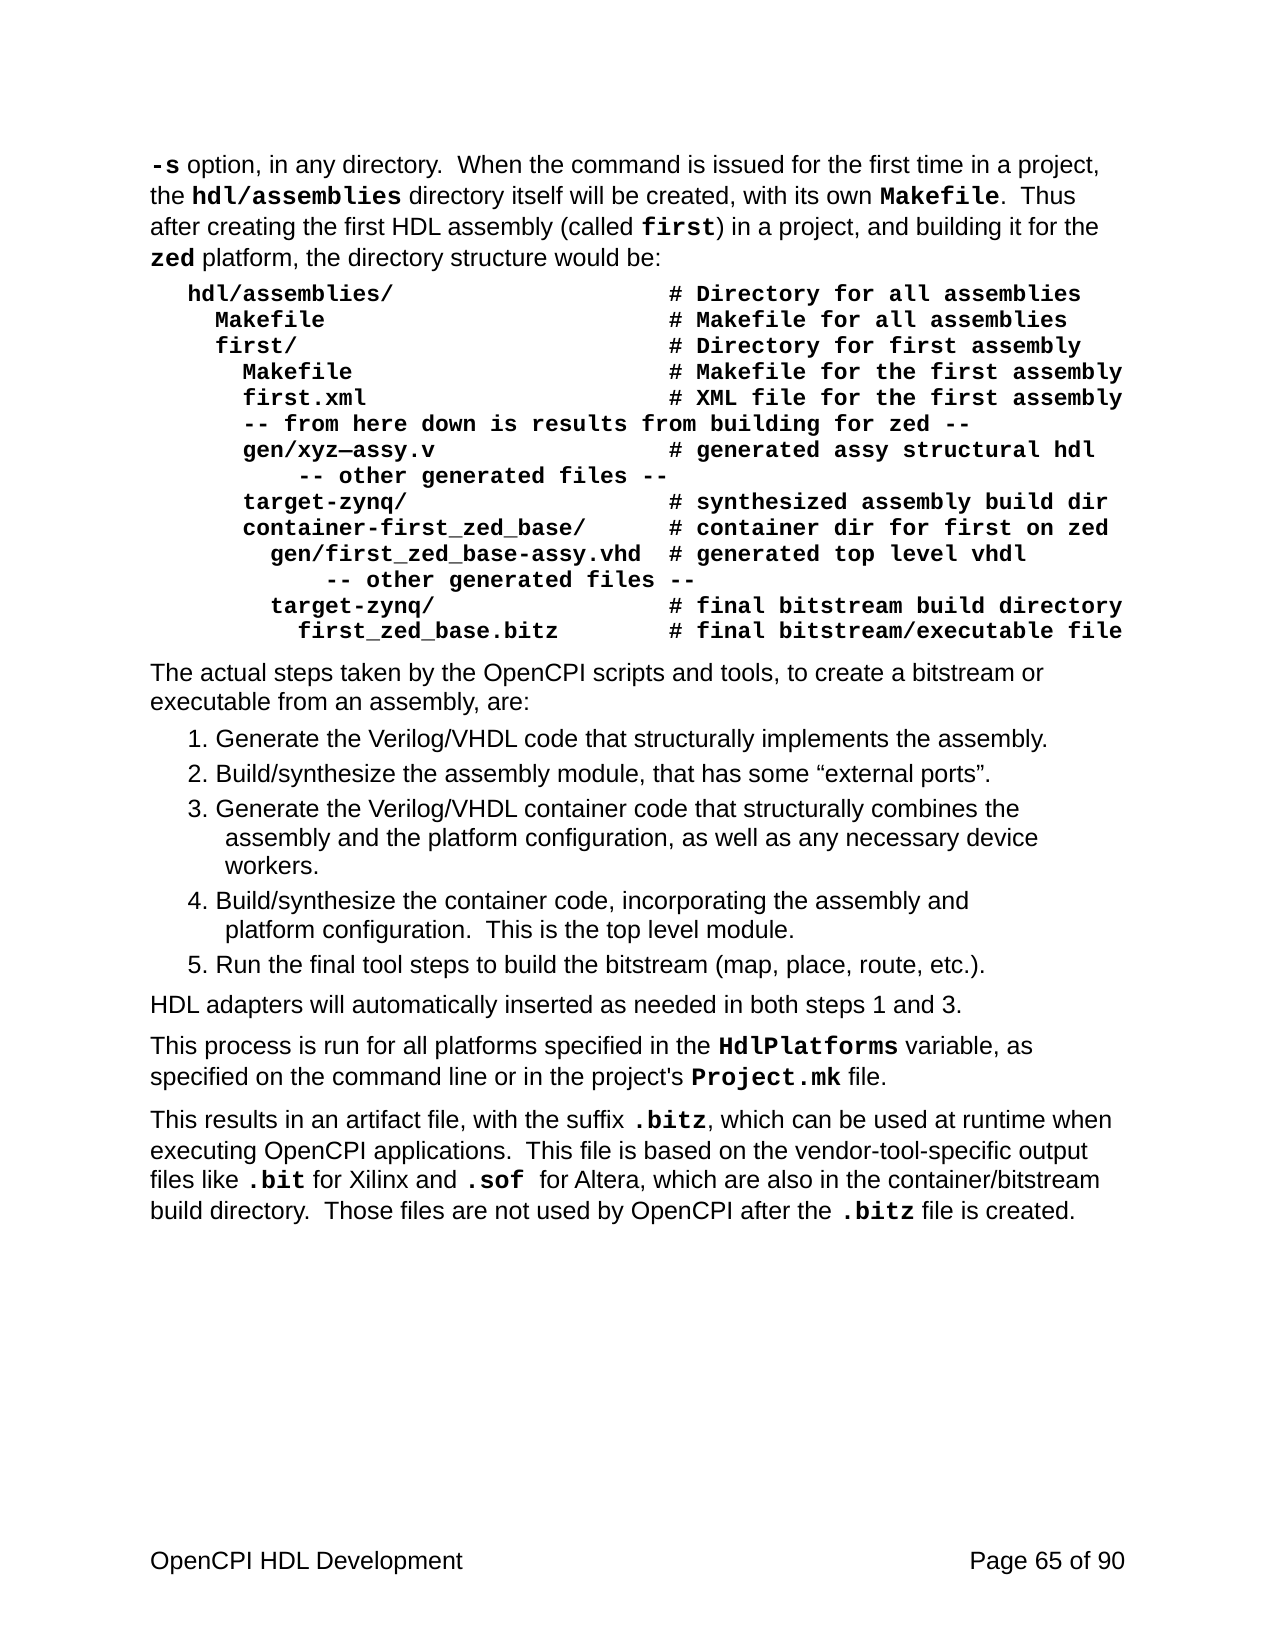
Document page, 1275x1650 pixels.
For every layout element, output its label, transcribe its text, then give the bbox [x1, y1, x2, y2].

text hdl/assemblies/ # Directory for all assemblies Makefile # Makefile for all assemblies first/ # Directory for first assembly Makefile # Makefile for the first assembly first.xml # XML file for the first assembly -- from here down is results from building for zed -- gen/xyz—assy.v # generated assy structural hdl -- other generated files -- target-zynq/ # synthesized assembly build dir container-first_zed_base/ # container dir for first on zed gen/first_zed_base-assy.vhd # generated top level vhdl -- other generated files -- target-zynq/ # final bitstream build directory first_zed_base.bitz # final bitstream/executable file [187, 283, 1125, 646]
text The actual steps taken by the OpenCPI scripts and tools, to create a bitstream or executable from an assembly, are: [150, 658, 1125, 715]
text This results in an artifact file, with the suffix .bitz, which can be used at runtime when executing OpenCPI applications. This file is based on the vendor-tool-specific output files like .bit for Xilinx and .sof for Altera, which are also in the container/bitstream build directory. Those files are not used by OpenCPI after the .bitz file is created. [150, 1105, 1125, 1227]
list Build/synthesize the container code, incorporating the assembly and platform configuration. This is the top level module. [187, 886, 1050, 944]
list Run the final tool steps to build the bitstream (map, place, route, etc.). [187, 950, 1050, 978]
list Build/synthesize the assembly module, that has some “external ports”. [187, 759, 1050, 788]
text -s option, in any directory. When the command is issued for the first time in a project, the hdl/assemblies directory itself will be created, with its own Makefile. Thus after creating the first HDL assembly (called first) in a project, and building it for the zed platform, the directory structure would be: [150, 150, 1125, 274]
list Generate the Verilog/VHDL code that structurally implements the assembly. [187, 724, 1050, 753]
list Generate the Verilog/VHDL container code that structurally combines the assembly and the platform configuration, as well as any necessary device workers. [187, 794, 1050, 880]
text HDL adapters will automatically inserted as needed in both steps 1 and 3. [150, 990, 1125, 1019]
text This process is run for all platforms specified in the HdlPlatforms variable, as specified on the command line or in the project's Project.mk file. [150, 1031, 1125, 1093]
